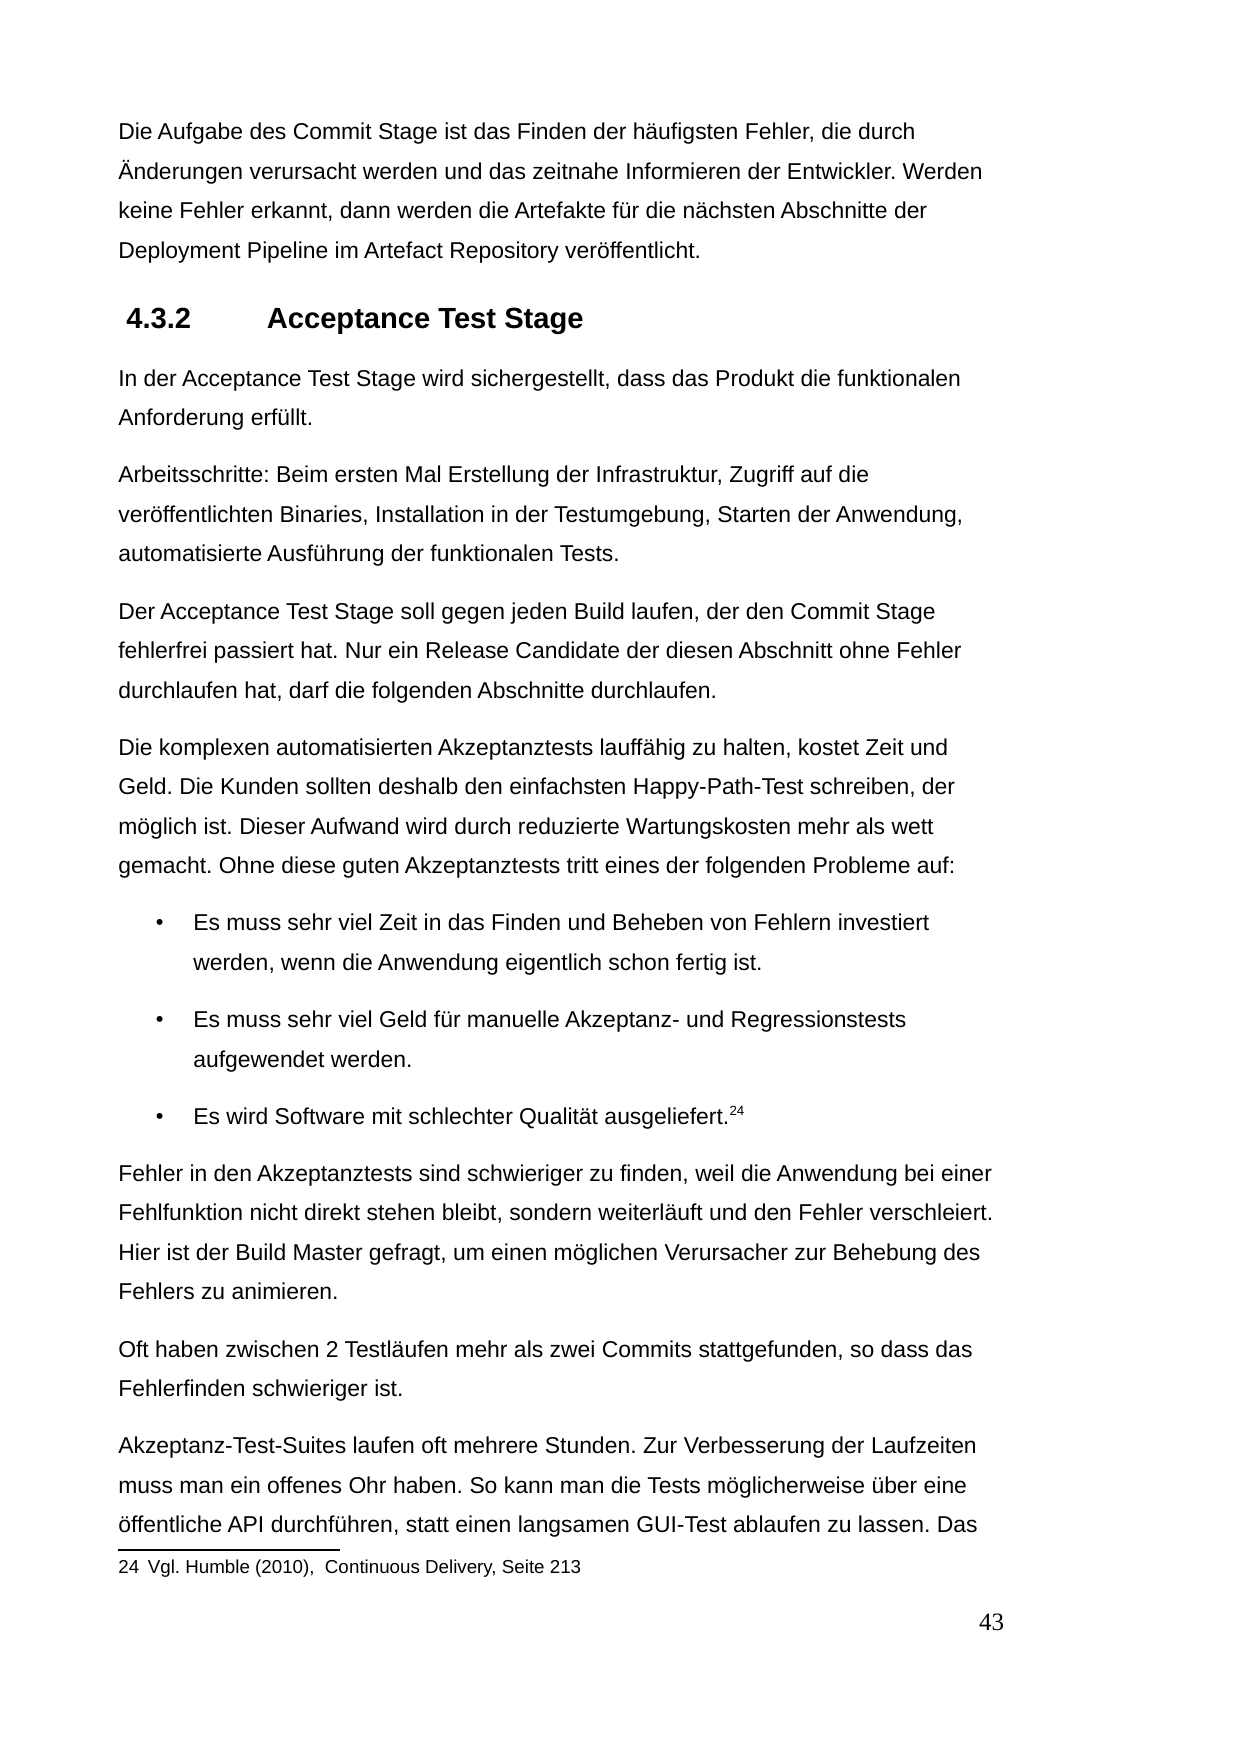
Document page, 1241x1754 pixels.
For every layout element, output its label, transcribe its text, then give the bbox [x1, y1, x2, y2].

text Der Acceptance Test Stage soll gegen jeden Build laufen, der den Commit Stage fehlerfrei passiert hat. Nur ein Release Candidate der diesen Abschnitt ohne Fehler durchlaufen hat, darf die folgenden Abschnitte durchlaufen. [118, 598, 1004, 703]
text Die Aufgabe des Commit Stage ist das Finden der häufigsten Fehler, die durch Änderungen verursacht werden und das zeitnahe Informieren der Entwickler. Werden keine Fehler erkannt, dann werden die Artefakte für die nächsten Abschnitte der Deployment Pipeline im Artefact Repository veröffentlicht. [118, 118, 1004, 263]
text Akzeptanz-Test-Suites laufen oft mehrere Stunden. Zur Verbesserung der Laufzeiten muss man ein offenes Ohr haben. So kann man die Tests möglicherweise über eine öffentliche API durchführen, statt einen langsamen GUI-Test ablaufen zu lassen. Das [118, 1432, 1004, 1537]
text Die komplexen automatisierten Akzeptanztests lauffähig zu halten, kostet Zeit und Geld. Die Kunden sollten deshalb den einfachsten Happy-Path-Test schreiben, der möglich ist. Dieser Aufwand wird durch reduzierte Wartungskosten mehr als wett gemacht. Ohne diese guten Akzeptanztests tritt eines der folgenden Probleme auf: [118, 734, 1004, 878]
list Es wird Software mit schlechter Qualität ausgeliefert. [156, 1103, 1004, 1129]
list Vgl. Humble (2010), Continuous Delivery, Seite 213 [118, 1556, 1004, 1578]
subtitle Acceptance Test Stage [118, 301, 1004, 334]
text In der Acceptance Test Stage wird sichergestellt, dass das Produkt die funktionalen Anforderung erfüllt. [118, 365, 1004, 431]
list Es muss sehr viel Zeit in das Finden und Beheben von Fehlern investiert werden, wenn die Anwendung eigentlich schon fertig ist. [156, 909, 1004, 975]
text Fehler in den Akzeptanztests sind schwieriger zu finden, weil die Anwendung bei einer Fehlfunktion nicht direkt stehen bleibt, sondern weiterläuft und den Fehler verschleiert. Hier ist der Build Master gefragt, um einen möglichen Verursacher zur Behebung des Fehlers zu animieren. [118, 1160, 1004, 1305]
text Oft haben zwischen 2 Testläufen mehr als zwei Commits stattgefunden, so dass das Fehlerfinden schwieriger ist. [118, 1336, 1004, 1401]
text Arbeitsschritte: Beim ersten Mal Erstellung der Infrastruktur, Zugriff auf die veröffentlichten Binaries, Installation in der Testumgebung, Starten der Anwendung, automatisierte Ausführung der funktionalen Tests. [118, 461, 1004, 567]
list Es muss sehr viel Geld für manuelle Akzeptanz- und Regressionstests aufgewendet werden. [156, 1006, 1004, 1072]
